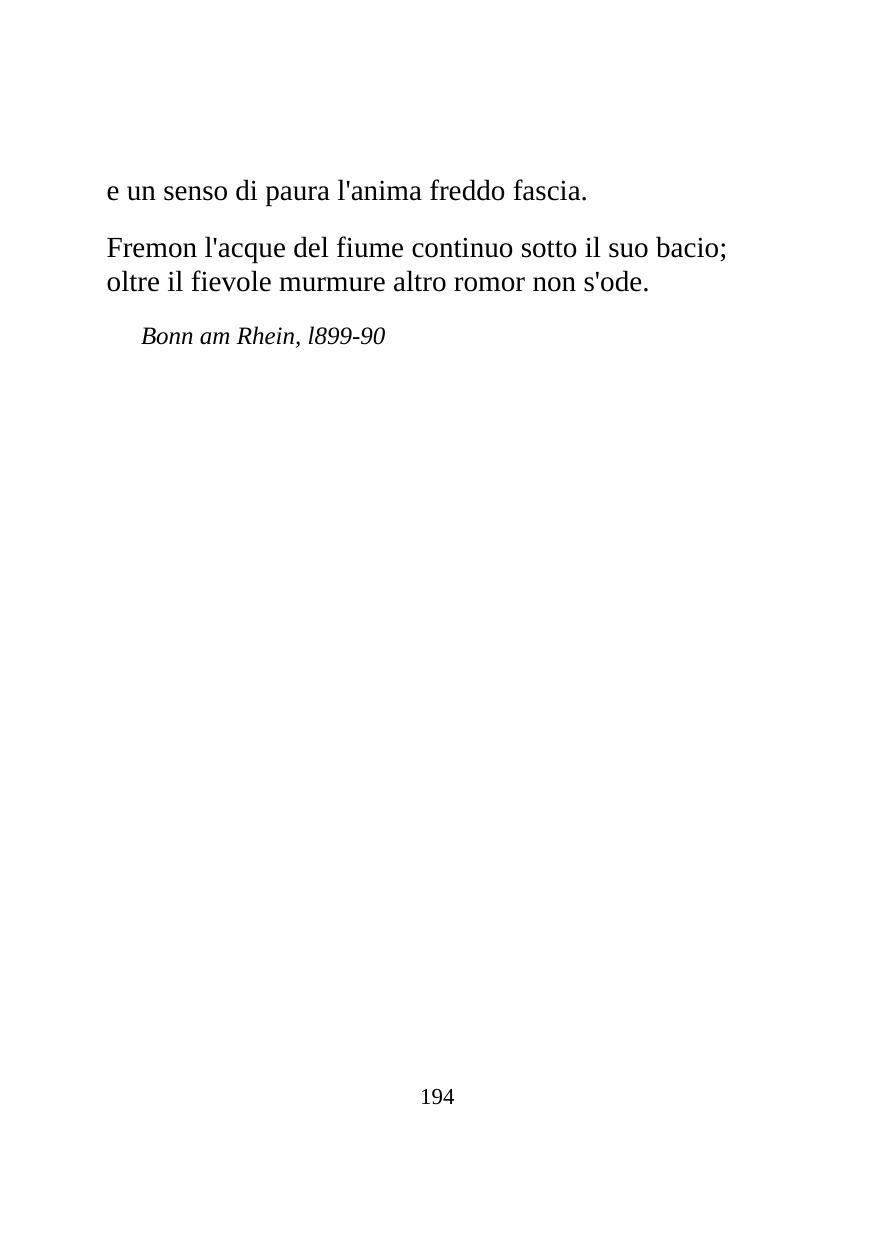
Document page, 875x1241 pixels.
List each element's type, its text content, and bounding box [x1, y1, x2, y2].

text Fremon l'acque del fiume continuo sotto il suo bacio; [106, 231, 768, 264]
text oltre il fievole murmure altro romor non s'ode. [106, 264, 768, 298]
text e un senso di paura l'anima freddo fascia. [106, 173, 768, 207]
text Bonn am Rhein, l899-90 [106, 321, 768, 350]
